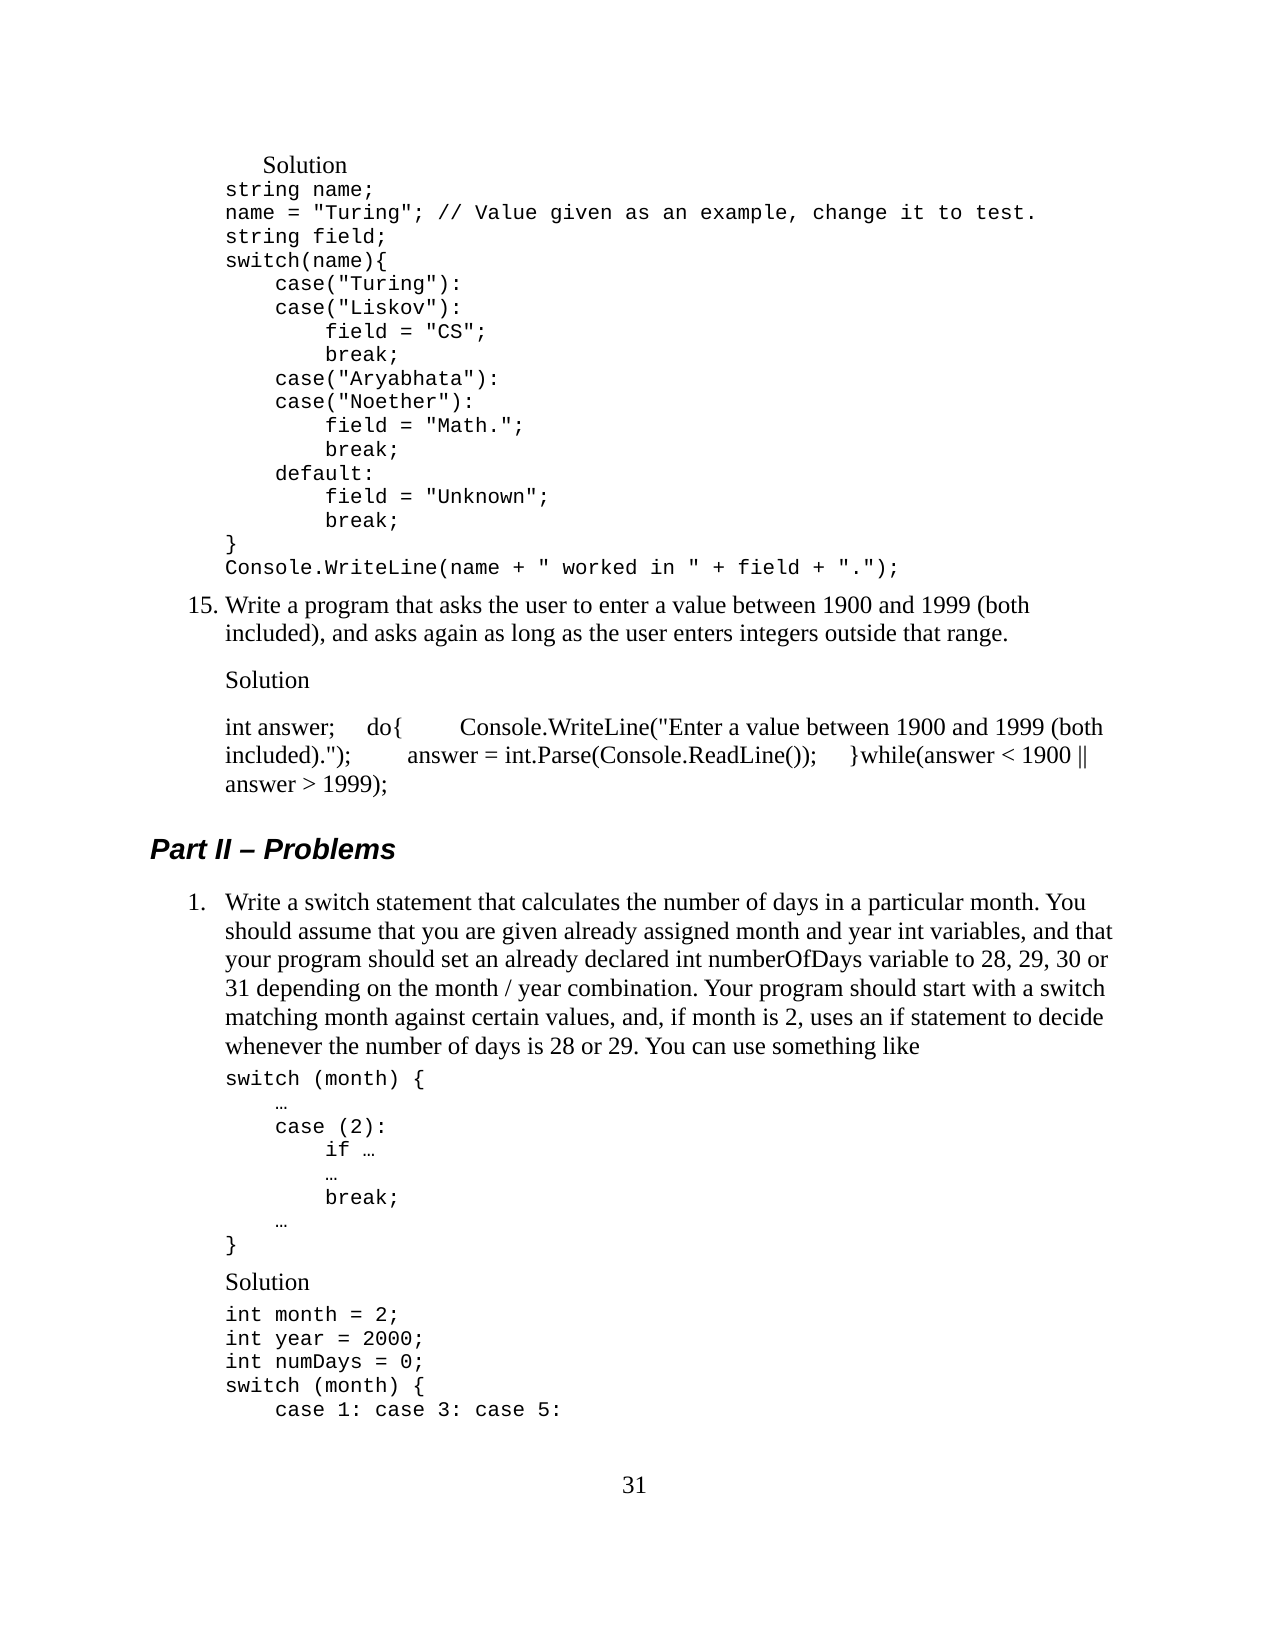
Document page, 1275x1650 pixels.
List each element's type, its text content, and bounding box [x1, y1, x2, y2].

list int year = 2000; [187, 1328, 1125, 1352]
list … [187, 1210, 1125, 1234]
list if … [187, 1139, 1125, 1163]
list break; [187, 439, 1125, 462]
list case 1: case 3: case 5: [187, 1399, 1125, 1422]
list default: [187, 462, 1125, 486]
list Solution [187, 1267, 1125, 1295]
subtitle Part II – Problems [150, 832, 1125, 866]
list } [187, 533, 1125, 557]
list break; [187, 1187, 1125, 1210]
list Console.WriteLine(name + " worked in " + field + "."); [187, 557, 1125, 581]
list Write a program that asks the user to enter a value between 1900 and 1999 (both included), and asks again as long as the user enters integers outside that range. [187, 590, 1125, 647]
list case("Turing"): [187, 273, 1125, 297]
list case("Aryabhata"): [187, 368, 1125, 392]
list case (2): [187, 1116, 1125, 1139]
list Write a switch statement that calculates the number of days in a particular month. You should assume that you are given already assigned month and year int variables, and that your program should set an already declared int numberOfDays variable to 28, 29, 30 or 31 depending on the month / year combination. Your program should start with a switch matching month against certain values, and, if month is 2, uses an if statement to decide whenever the number of days is 28 or 29. You can use something like [187, 887, 1125, 1059]
list case("Noether"): [187, 392, 1125, 415]
list } [187, 1234, 1125, 1258]
list int month = 2; [187, 1304, 1125, 1328]
list … [187, 1092, 1125, 1116]
list field = "Unknown"; [187, 486, 1125, 510]
list break; [187, 344, 1125, 368]
list string name; [187, 179, 1125, 202]
list field = "CS"; [187, 321, 1125, 344]
list … [187, 1163, 1125, 1187]
list break; [187, 510, 1125, 533]
list name = "Turing"; // Value given as an example, change it to test. [187, 202, 1125, 226]
list field = "Math."; [187, 415, 1125, 439]
list int answer; do{ Console.WriteLine("Enter a value between 1900 and 1999 (both included)."); answer = int.Parse(Console.ReadLine()); }while(answer < 1900 || answer > 1999); [187, 712, 1125, 798]
list string field; [187, 226, 1125, 250]
list switch (month) { [187, 1068, 1125, 1092]
list Solution [187, 665, 1125, 694]
list Solution [225, 150, 1125, 179]
list switch(name){ [187, 250, 1125, 273]
list switch (month) { [187, 1375, 1125, 1399]
list int numDays = 0; [187, 1352, 1125, 1375]
list case("Liskov"): [187, 297, 1125, 321]
